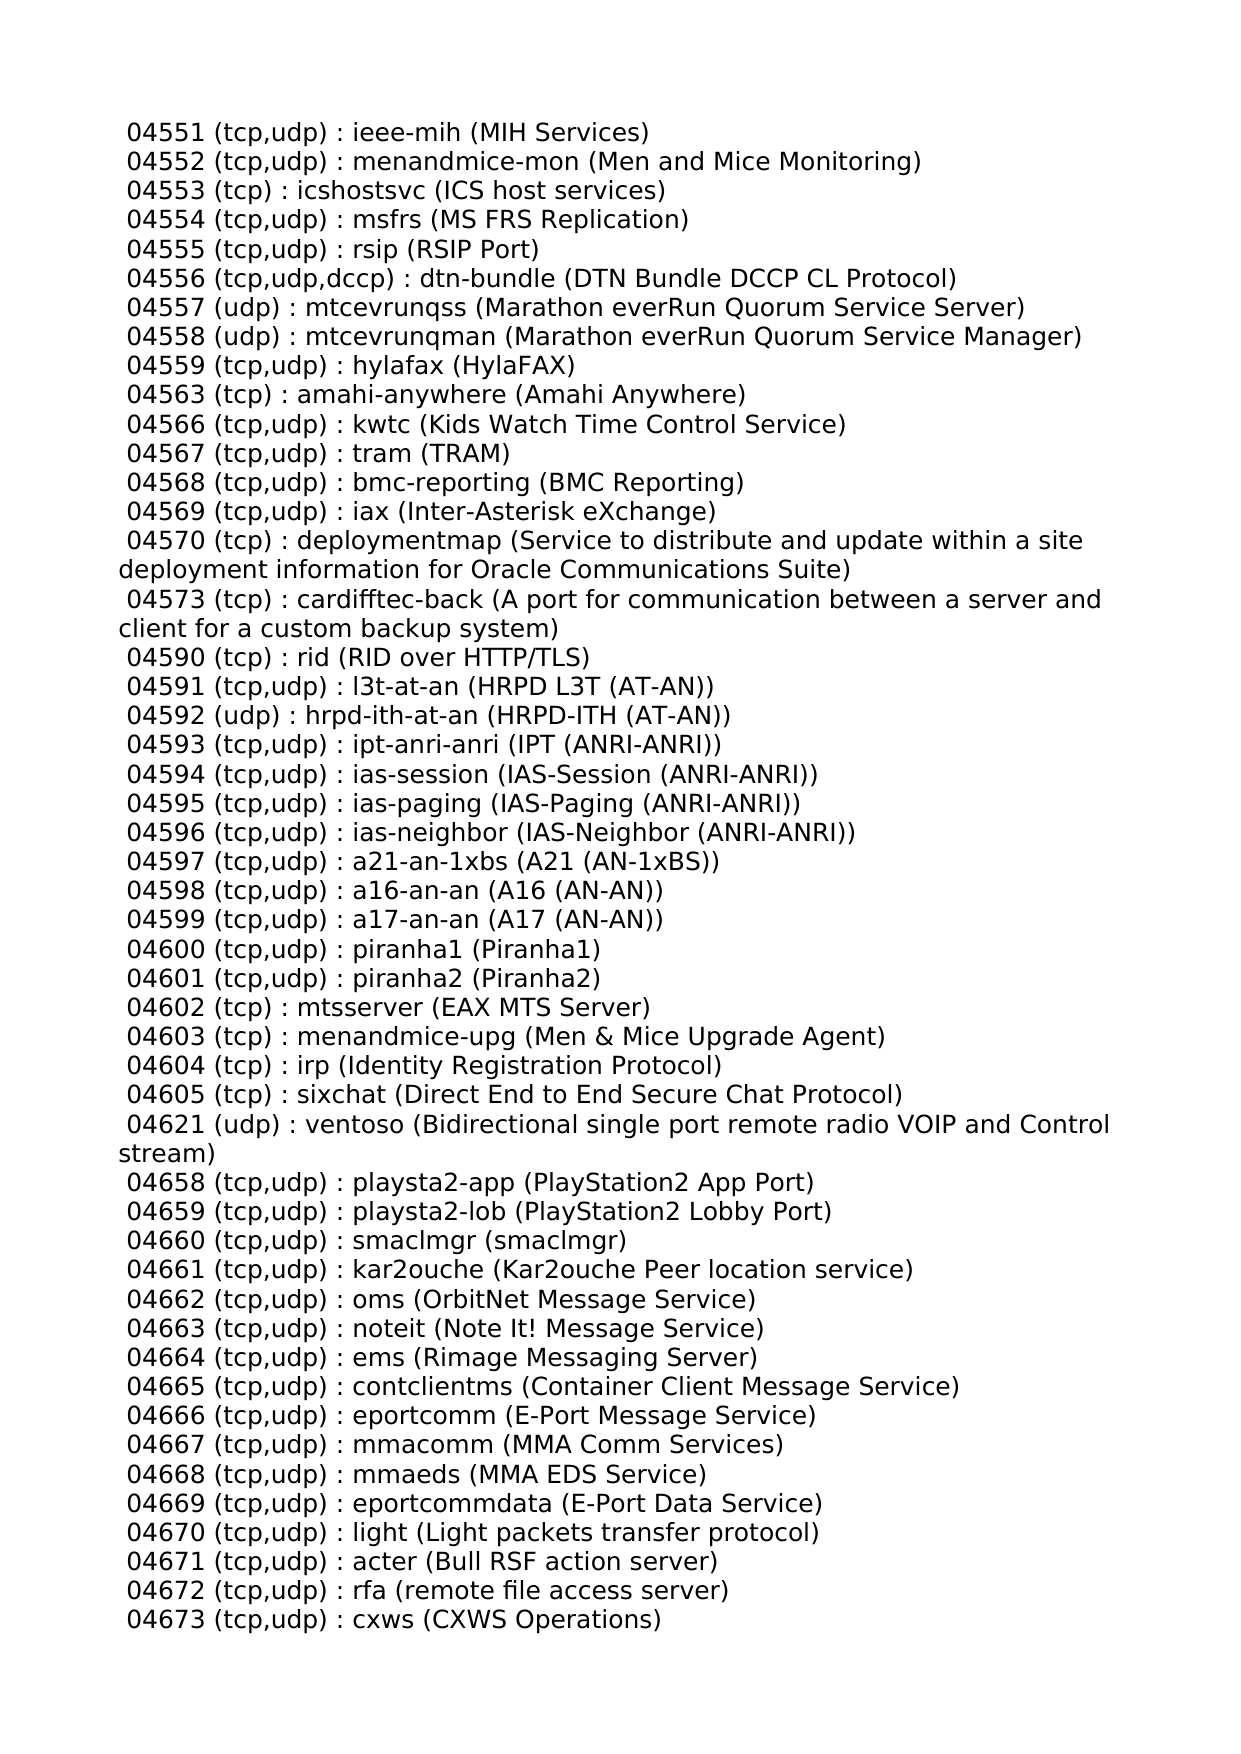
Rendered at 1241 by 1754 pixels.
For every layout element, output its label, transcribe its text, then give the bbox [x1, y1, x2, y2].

text 04551 (tcp,udp) : ieee-mih (MIH Services) 04552 (tcp,udp) : menandmice-mon (Men and Mice Monitoring) 04553 (tcp) : icshostsvc (ICS host services) 04554 (tcp,udp) : msfrs (MS FRS Replication) 04555 (tcp,udp) : rsip (RSIP Port) 04556 (tcp,udp,dccp) : dtn-bundle (DTN Bundle DCCP CL Protocol) 04557 (udp) : mtcevrunqss (Marathon everRun Quorum Service Server) 04558 (udp) : mtcevrunqman (Marathon everRun Quorum Service Manager) 04559 (tcp,udp) : hylafax (HylaFAX) 04563 (tcp) : amahi-anywhere (Amahi Anywhere) 04566 (tcp,udp) : kwtc (Kids Watch Time Control Service) 04567 (tcp,udp) : tram (TRAM) 04568 (tcp,udp) : bmc-reporting (BMC Reporting) 04569 (tcp,udp) : iax (Inter-Asterisk eXchange) 04570 (tcp) : deploymentmap (Service to distribute and update within a site deployment information for Oracle Communications Suite) 04573 (tcp) : cardifftec-back (A port for communication between a server and client for a custom backup system) 04590 (tcp) : rid (RID over HTTP/TLS) 04591 (tcp,udp) : l3t-at-an (HRPD L3T (AT-AN)) 04592 (udp) : hrpd-ith-at-an (HRPD-ITH (AT-AN)) 04593 (tcp,udp) : ipt-anri-anri (IPT (ANRI-ANRI)) 04594 (tcp,udp) : ias-session (IAS-Session (ANRI-ANRI)) 04595 (tcp,udp) : ias-paging (IAS-Paging (ANRI-ANRI)) 04596 (tcp,udp) : ias-neighbor (IAS-Neighbor (ANRI-ANRI)) 04597 (tcp,udp) : a21-an-1xbs (A21 (AN-1xBS)) 04598 (tcp,udp) : a16-an-an (A16 (AN-AN)) 04599 (tcp,udp) : a17-an-an (A17 (AN-AN)) 04600 (tcp,udp) : piranha1 (Piranha1) 04601 (tcp,udp) : piranha2 (Piranha2) 04602 (tcp) : mtsserver (EAX MTS Server) 04603 (tcp) : menandmice-upg (Men & Mice Upgrade Agent) 04604 (tcp) : irp (Identity Registration Protocol) 04605 (tcp) : sixchat (Direct End to End Secure Chat Protocol) 04621 (udp) : ventoso (Bidirectional single port remote radio VOIP and Control stream) 04658 (tcp,udp) : playsta2-app (PlayStation2 App Port) 04659 (tcp,udp) : playsta2-lob (PlayStation2 Lobby Port) 04660 (tcp,udp) : smaclmgr (smaclmgr) 04661 (tcp,udp) : kar2ouche (Kar2ouche Peer location service) 04662 (tcp,udp) : oms (OrbitNet Message Service) 04663 (tcp,udp) : noteit (Note It! Message Service) 04664 (tcp,udp) : ems (Rimage Messaging Server) 04665 (tcp,udp) : contclientms (Container Client Message Service) 04666 (tcp,udp) : eportcomm (E-Port Message Service) 04667 (tcp,udp) : mmacomm (MMA Comm Services) 04668 (tcp,udp) : mmaeds (MMA EDS Service) 04669 (tcp,udp) : eportcommdata (E-Port Data Service) 04670 (tcp,udp) : light (Light packets transfer protocol) 04671 (tcp,udp) : acter (Bull RSF action server) 04672 (tcp,udp) : rfa (remote file access server) 04673 (tcp,udp) : cxws (CXWS Operations) [118, 118, 1122, 1635]
